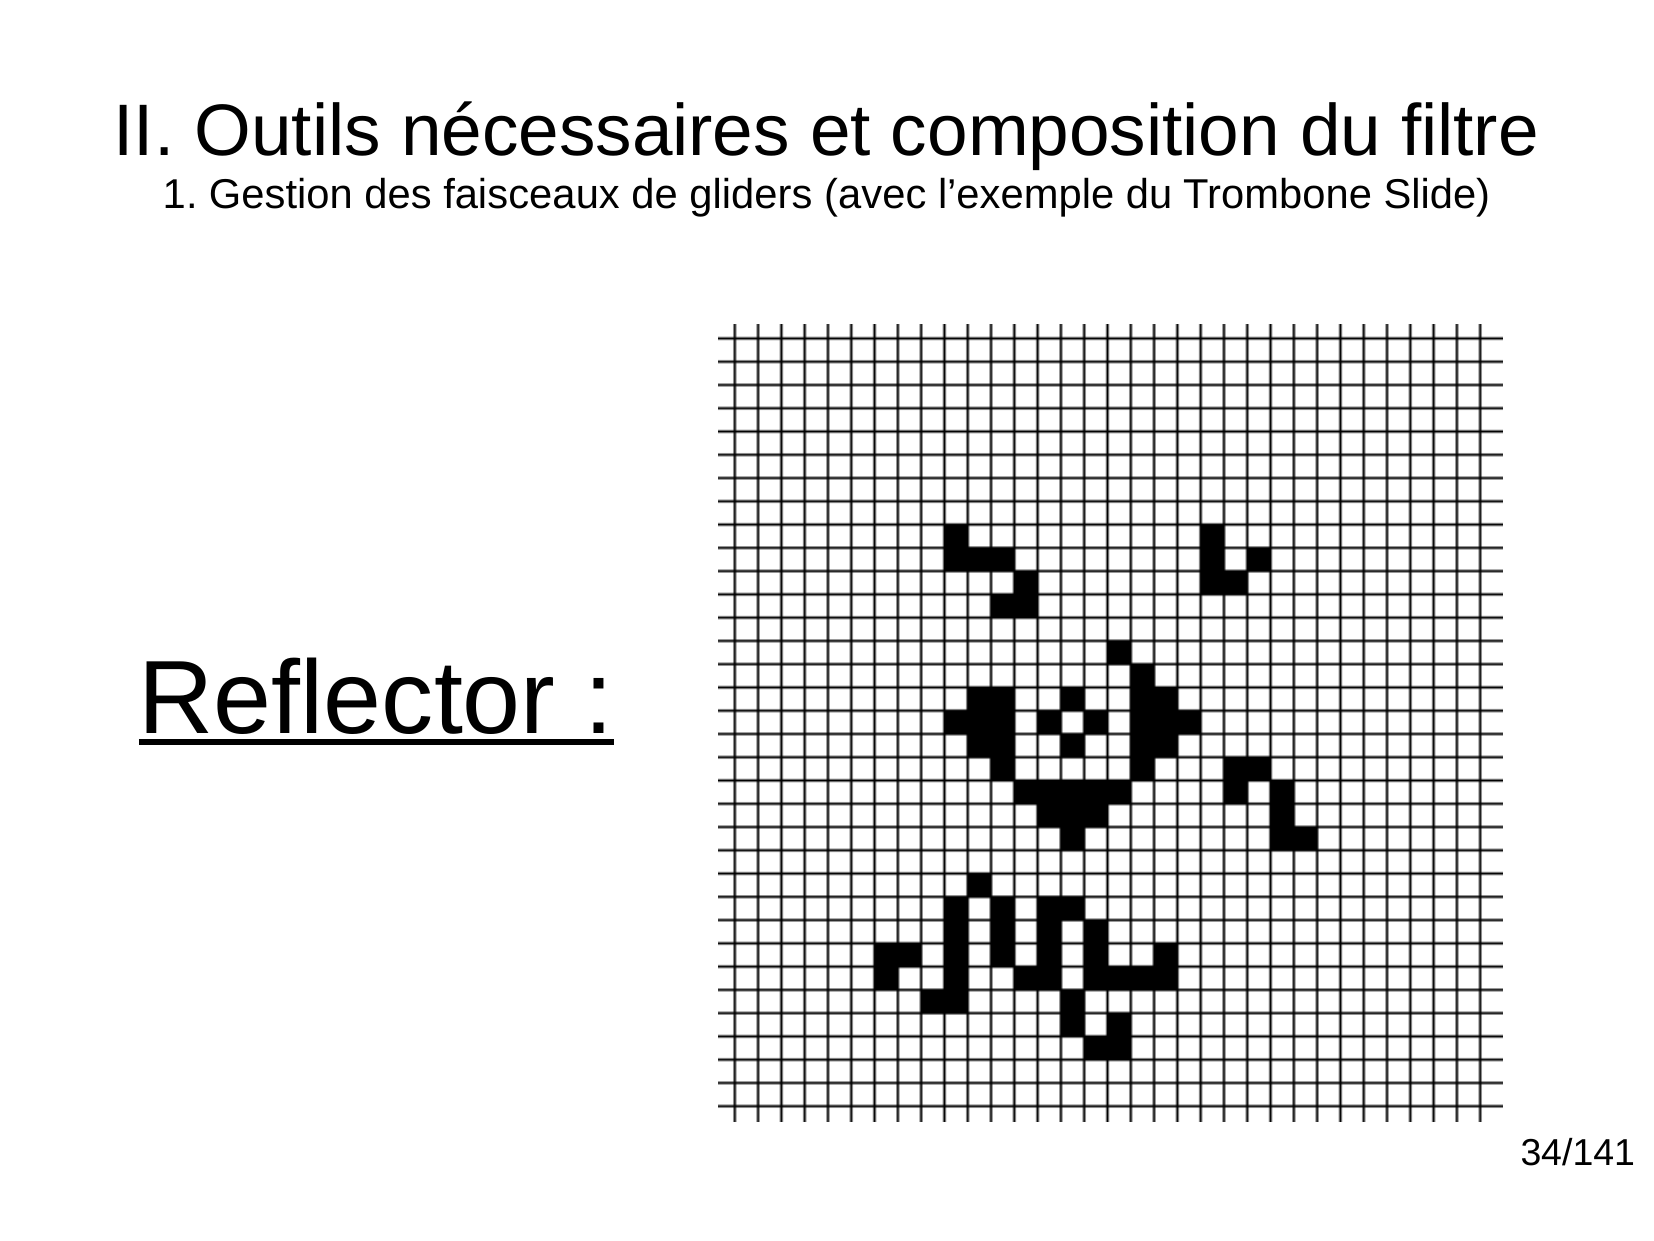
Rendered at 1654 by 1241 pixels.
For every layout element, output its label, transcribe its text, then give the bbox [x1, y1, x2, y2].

text_box <number>/141 [1505, 1124, 1654, 1182]
text_box Reflector : [124, 631, 629, 763]
picture [718, 324, 1503, 1123]
title II. Outils nécessaires et composition du filtre 1. Gestion des faisceaux de gliders (avec l’exemple du Trombone Slide) [0, 30, 1654, 276]
